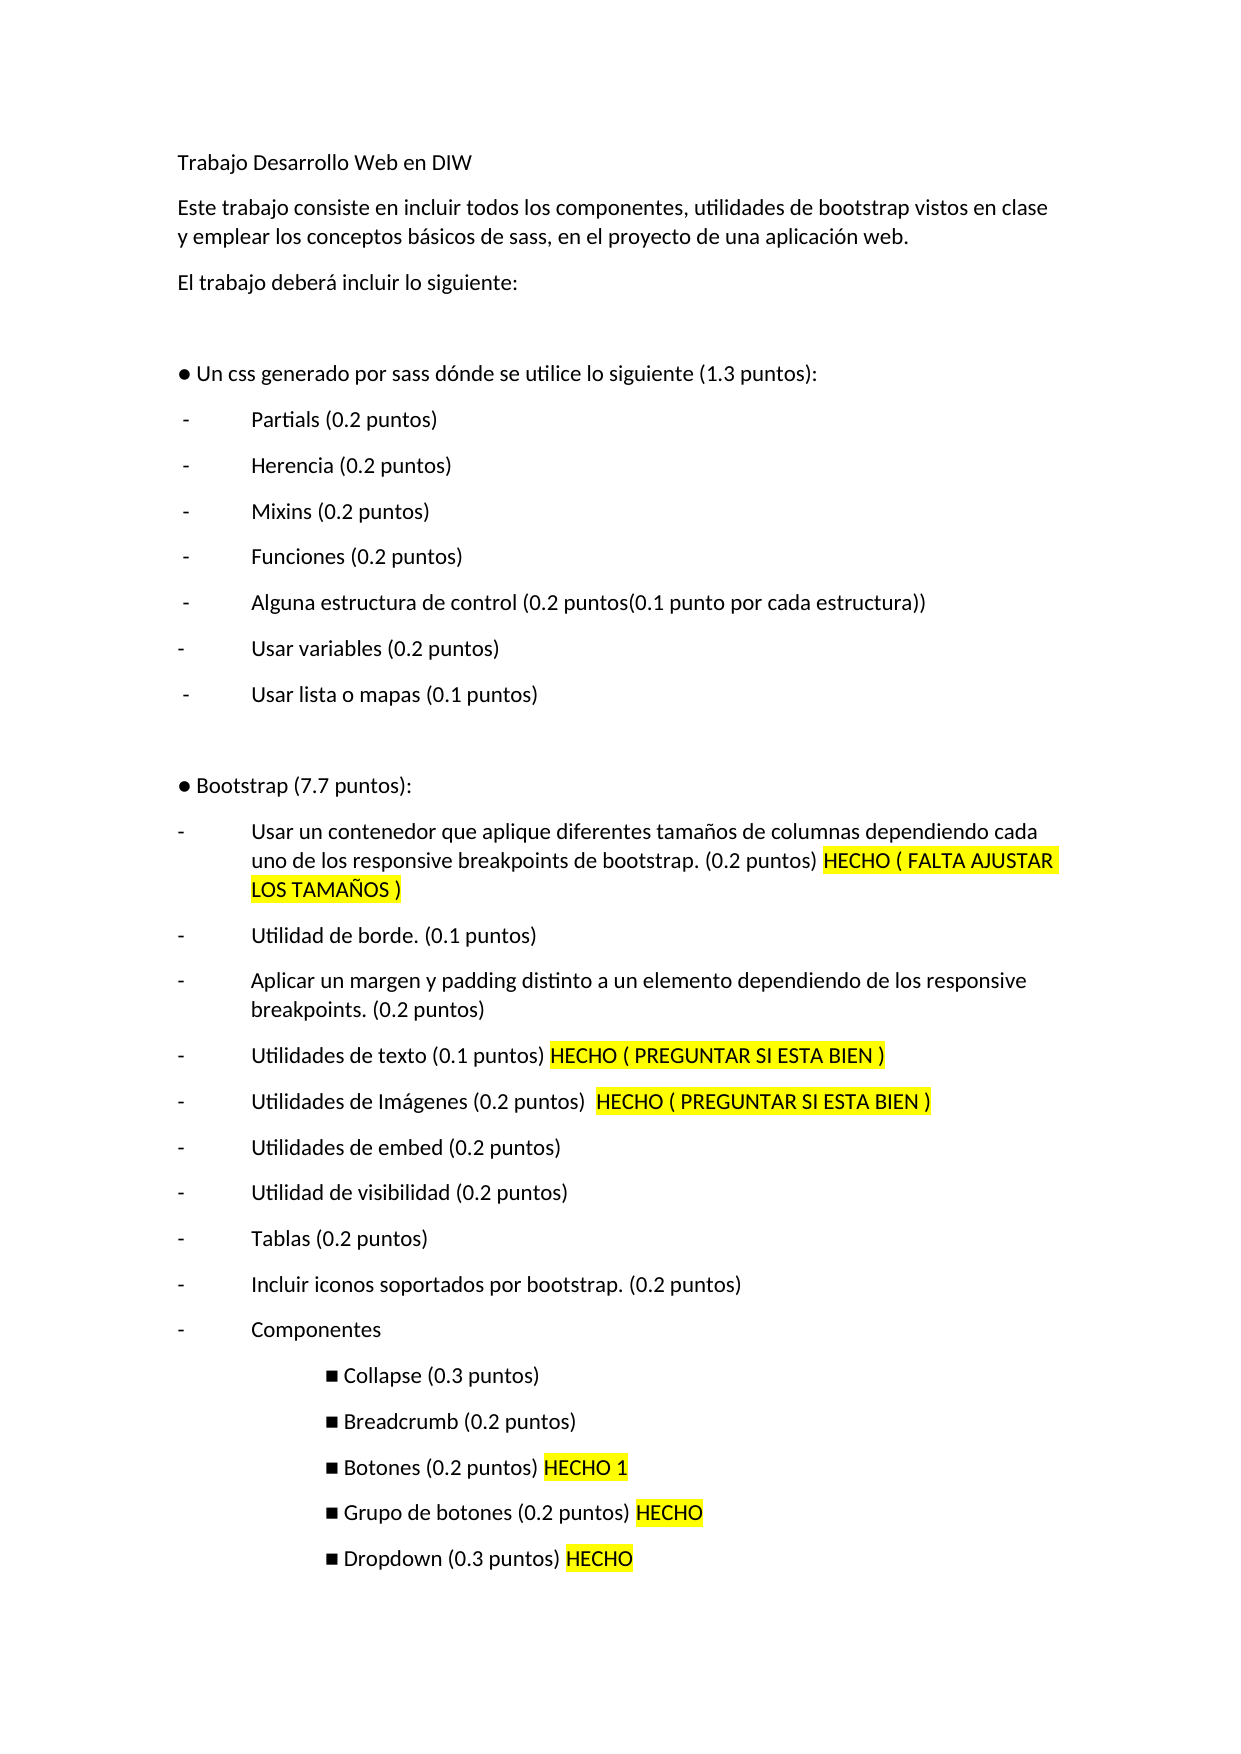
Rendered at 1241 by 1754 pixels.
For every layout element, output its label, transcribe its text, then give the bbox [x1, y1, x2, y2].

text ● Un css generado por sass dónde se utilice lo siguiente (1.3 puntos): [177, 359, 1063, 388]
text - Componentes [177, 1316, 1063, 1344]
text Este trabajo consiste en incluir todos los componentes, utilidades de bootstrap vistos en clase y emplear los conceptos básicos de sass, en el proyecto de una aplicación web. [177, 193, 1063, 250]
text - Alguna estructura de control (0.2 puntos(0.1 punto por cada estructura)) [177, 588, 1063, 616]
text - Partials (0.2 puntos) [177, 405, 1063, 433]
text - Mixins (0.2 puntos) [177, 497, 1063, 525]
text - Usar variables (0.2 puntos) [177, 634, 1063, 662]
text ■ Grupo de botones (0.2 puntos) HECHO [325, 1498, 1063, 1527]
text - Utilidades de Imágenes (0.2 puntos) HECHO ( PREGUNTAR SI ESTA BIEN ) [177, 1087, 1063, 1115]
text - Usar un contenedor que aplique diferentes tamaños de columnas dependiendo cada uno de los responsive breakpoints de bootstrap. (0.2 puntos) HECHO ( FALTA AJUSTAR LOS TAMAÑOS ) [177, 817, 1063, 903]
text ■ Botones (0.2 puntos) HECHO 1 [325, 1453, 1063, 1481]
text ■ Collapse (0.3 puntos) [325, 1361, 1063, 1389]
text - Incluir iconos soportados por bootstrap. (0.2 puntos) [177, 1270, 1063, 1298]
text - Aplicar un margen y padding distinto a un elemento dependiendo de los responsive breakpoints. (0.2 puntos) [177, 966, 1063, 1023]
text El trabajo deberá incluir lo siguiente: [177, 268, 1063, 296]
text ■ Breadcrumb (0.2 puntos) [325, 1407, 1063, 1435]
text - Utilidades de embed (0.2 puntos) [177, 1133, 1063, 1161]
text - Utilidad de borde. (0.1 puntos) [177, 921, 1063, 949]
text - Tablas (0.2 puntos) [177, 1224, 1063, 1252]
text - Utilidades de texto (0.1 puntos) HECHO ( PREGUNTAR SI ESTA BIEN ) [177, 1041, 1063, 1069]
text - Utilidad de visibilidad (0.2 puntos) [177, 1178, 1063, 1206]
text ■ Dropdown (0.3 puntos) HECHO [325, 1544, 1063, 1572]
text ● Bootstrap (7.7 puntos): [177, 771, 1063, 799]
text Trabajo Desarrollo Web en DIW [177, 148, 1063, 176]
text - Usar lista o mapas (0.1 puntos) [177, 680, 1063, 708]
text - Funciones (0.2 puntos) [177, 542, 1063, 571]
text - Herencia (0.2 puntos) [177, 451, 1063, 479]
